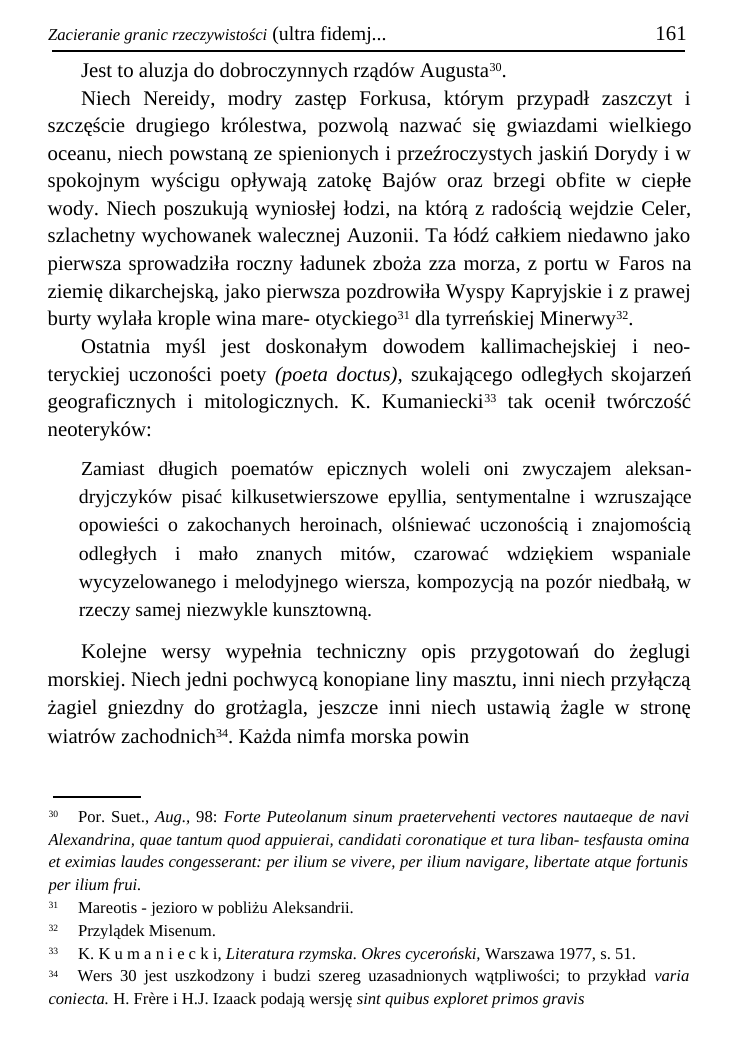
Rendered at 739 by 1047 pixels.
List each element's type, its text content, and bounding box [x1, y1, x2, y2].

text Zacieranie granic rzeczywistości (ultra fidemj... [48, 22, 439, 45]
text Kolejne wersy wypełnia techniczny opis przygotowań do żeglugi morskiej. Niech jedni pochwycą konopiane liny masztu, inni niech przyłączą żagiel gniezdny do grotżagla, jeszcze inni niech ustawią żagle w stronę wiatrów zachodnich34. Każda nimfa morska powin­ [47, 639, 691, 748]
text 34 Wers 30 jest uszkodzony i budzi szereg uzasadnionych wątpliwości; to przykład varia coniecta. H. Frère i H.J. Izaack podają wersję sint quibus exploret primos gravis [48, 966, 691, 1008]
text 161 [654, 21, 688, 45]
text 33 K. K u m a n i e c k i, Literatura rzymska. Okres cyceroński, Warszawa 1977, s. 51. [48, 944, 691, 962]
text 30 Por. Suet., Aug., 98: Forte Puteolanum sinum praetervehenti vectores nautaeque de navi Alexandrina, quae tantum quod appuierai, candidati coronatique et tura liban- tesfausta omina et eximias laudes congesserant: per ilium se vivere, per ilium navigare, libertate atque fortunis per ilium frui. [48, 807, 691, 893]
text Jest to aluzja do dobroczynnych rządów Augusta30. [47, 58, 691, 82]
text Zamiast długich poematów epicznych woleli oni zwyczajem aleksan­dryjczyków pisać kilkusetwierszowe epyllia, sentymentalne i wzru­szające opowieści o zakochanych heroinach, olśniewać uczonością i znajomością odległych i mało znanych mitów, czarować wdziękiem wspaniale wycyzelowanego i melodyjnego wiersza, kompozycją na po­zór niedbałą, w rzeczy samej niezwykle kunsztowną. [79, 457, 691, 621]
text Ostatnia myśl jest doskonałym dowodem kallimachejskiej i neo- teryckiej uczoności poety (poeta doctus), szukającego odległych sko­jarzeń geograficznych i mitologicznych. K. Kumaniecki33 tak ocenił twórczość neoteryków: [47, 334, 691, 441]
text 31 Mareotis - jezioro w pobliżu Aleksandrii. [48, 898, 691, 916]
text 32 Przylądek Misenum. [48, 921, 691, 939]
text Niech Nereidy, modry zastęp Forkusa, którym przypadł zaszczyt i szczęście drugiego królestwa, pozwolą nazwać się gwiazdami wiel­kiego oceanu, niech powstaną ze spienionych i przeźroczystych jaskiń Dorydy i w spokojnym wyścigu opływają zatokę Bajów oraz brzegi ob­fite w ciepłe wody. Niech poszukują wyniosłej łodzi, na którą z rado­ścią wejdzie Celer, szlachetny wychowanek walecznej Auzonii. Ta łódź całkiem niedawno jako pierwsza sprowadziła roczny ładunek zboża zza morza, z portu w Faros na ziemię dikarchejską, jako pierwsza po­zdrowiła Wyspy Kapryjskie i z prawej burty wylała krople wina mare- otyckiego31 dla tyrreńskiej Minerwy32. [47, 85, 691, 330]
